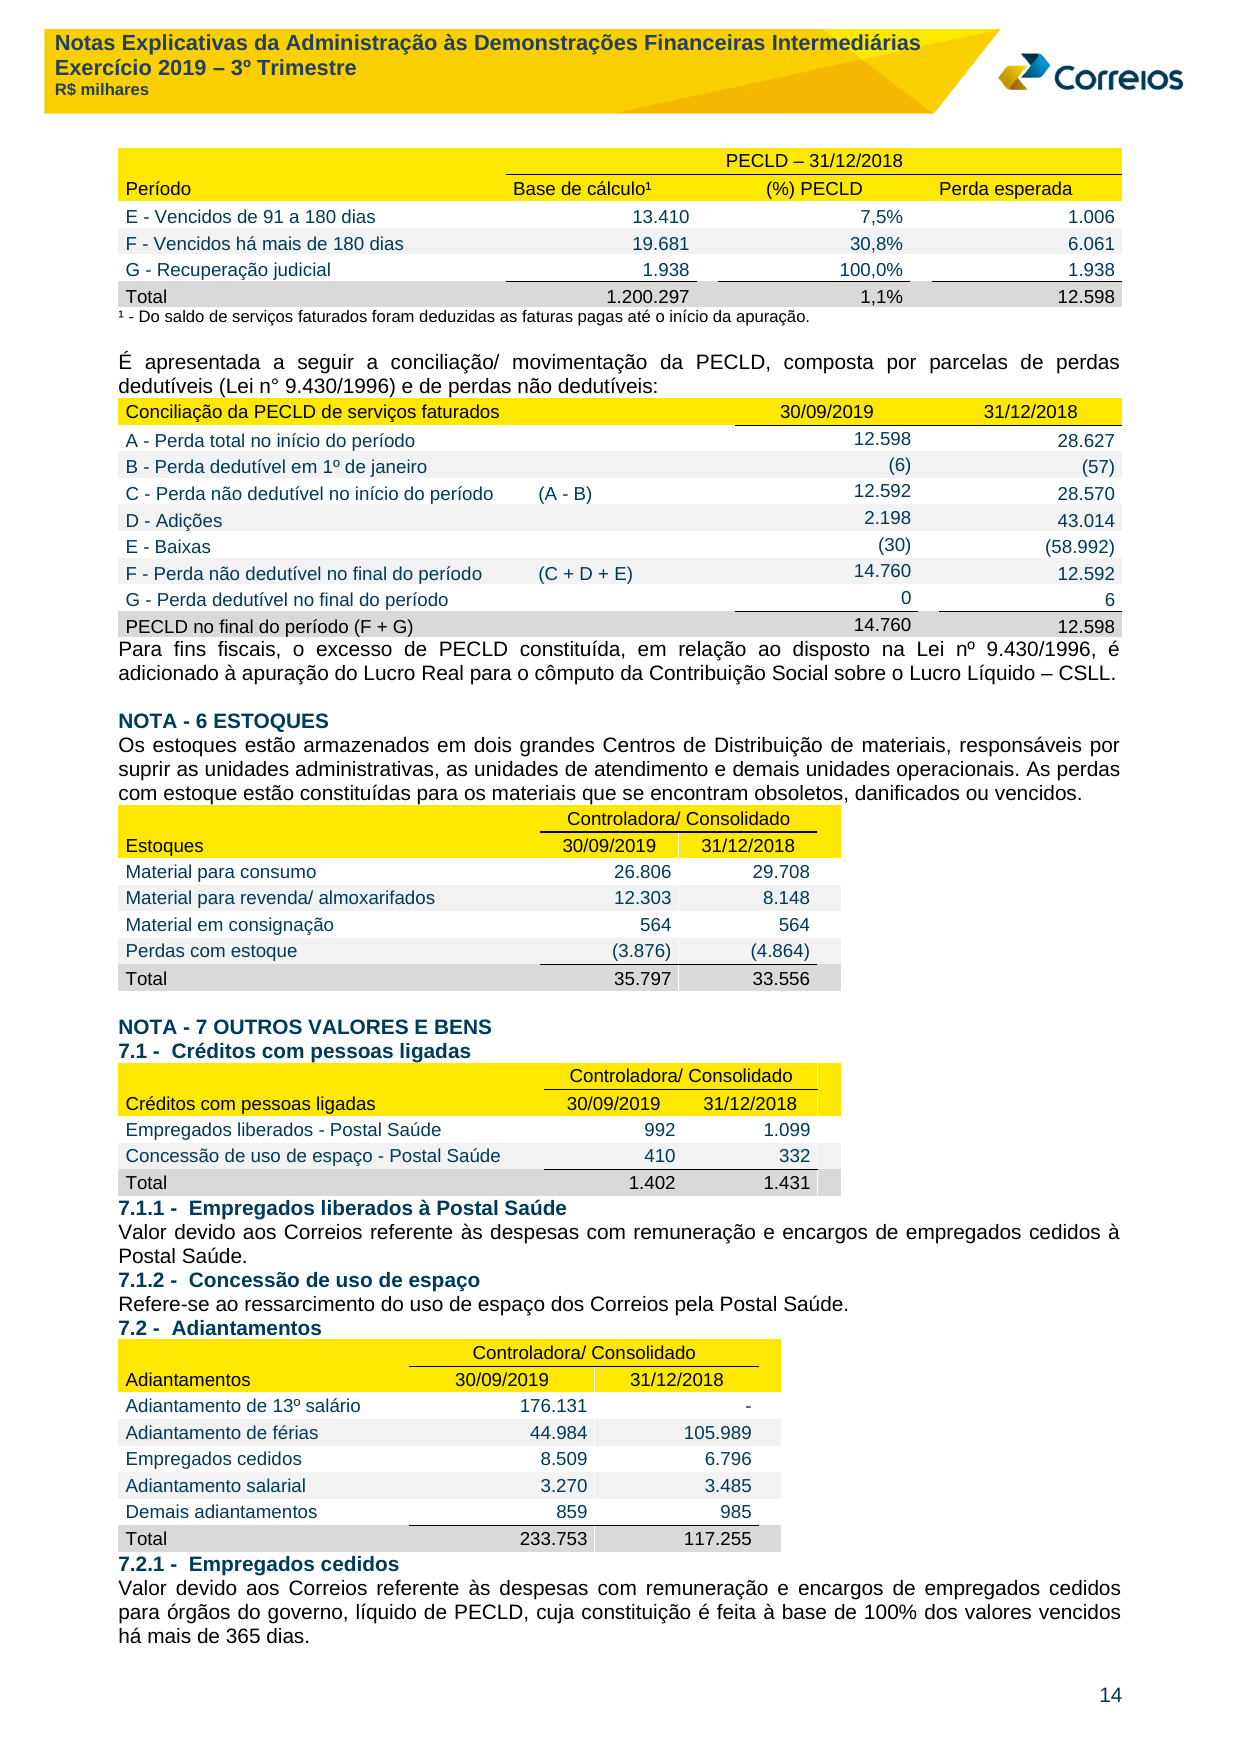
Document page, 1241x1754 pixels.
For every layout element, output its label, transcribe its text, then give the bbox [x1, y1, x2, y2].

table_cell 14.760 [735, 558, 918, 584]
table_cell [759, 1366, 781, 1392]
table_header 31/12/2018 [939, 398, 1122, 425]
table_cell F - Vencidos há mais de 180 dias [118, 228, 506, 254]
table_header [118, 1063, 544, 1089]
table_cell Adiantamento salarial [118, 1472, 409, 1499]
table_cell 1.402 [544, 1170, 683, 1196]
table_cell [817, 858, 841, 884]
picture [156, 460, 163, 466]
table_cell 44.984 [409, 1419, 594, 1446]
subtitle Empregados cedidos [118, 1552, 1122, 1576]
table_cell [531, 504, 714, 531]
table_cell [910, 254, 932, 281]
table_cell [817, 885, 841, 911]
picture [127, 567, 136, 580]
table_cell 12.303 [540, 885, 678, 911]
table_cell [910, 228, 932, 254]
picture [209, 570, 213, 580]
table_cell 564 [679, 911, 817, 938]
table_cell 1.006 [932, 201, 1122, 227]
table_cell Período [118, 174, 506, 201]
table_cell 30/09/2019 [544, 1090, 683, 1116]
picture [780, 891, 784, 902]
table_cell 33.556 [679, 965, 817, 991]
table_header [531, 398, 714, 425]
table_cell Adiantamento de 13º salário [118, 1393, 409, 1419]
table_cell 31/12/2018 [683, 1090, 817, 1116]
table_cell 31/12/2018 [595, 1367, 759, 1392]
table_header [817, 805, 841, 831]
table_cell [714, 584, 735, 611]
table_cell 28.627 [939, 426, 1122, 451]
table_cell [531, 611, 714, 637]
table_cell (30) [735, 531, 918, 557]
table_cell (C + D + E) [531, 558, 714, 584]
table_cell [531, 451, 714, 478]
table_cell [697, 175, 718, 201]
table_cell Empregados liberados - Postal Saúde [118, 1116, 544, 1142]
table_cell 28.570 [939, 478, 1122, 504]
table_cell 12.592 [939, 558, 1122, 584]
table_cell 30/09/2019 [409, 1367, 594, 1392]
table_header [759, 1339, 781, 1366]
table_cell [817, 964, 841, 991]
picture [275, 210, 279, 221]
table_header [118, 805, 540, 831]
table_cell Material para consumo [118, 858, 540, 884]
table_cell (A - B) [531, 478, 714, 504]
picture [127, 210, 136, 215]
table_cell [918, 558, 939, 584]
table_cell Concessão de uso de espaço - Postal Saúde [118, 1143, 544, 1169]
table_cell Material para revenda/ almoxarifados [118, 885, 540, 911]
table_cell [918, 478, 939, 504]
table_cell 6.061 [932, 228, 1122, 254]
table_cell 13.410 [506, 201, 697, 227]
table_cell [759, 1525, 781, 1552]
subtitle OUTROS VALORES E BENS [118, 1015, 1122, 1039]
table_cell [910, 201, 932, 227]
subtitle Adiantamentos [118, 1315, 1122, 1339]
table_cell 35.797 [540, 965, 678, 991]
table_cell [531, 584, 714, 611]
table_cell 410 [544, 1143, 683, 1169]
table_cell (57) [939, 451, 1122, 478]
table_cell Perda esperada [932, 175, 1122, 201]
table_cell [714, 558, 735, 584]
table_cell [697, 228, 718, 254]
table_cell 0 [735, 584, 918, 611]
picture [890, 242, 896, 250]
table_cell - [595, 1393, 759, 1419]
table_cell Créditos com pessoas ligadas [118, 1089, 544, 1116]
table_cell [714, 478, 735, 504]
table_cell [714, 611, 735, 637]
table_cell E - Baixas [118, 531, 531, 557]
table_cell 985 [595, 1499, 759, 1525]
table_cell A - Perda total no início do período [118, 425, 531, 451]
table_cell 6 [939, 584, 1122, 611]
picture [127, 1452, 136, 1457]
table_cell Total [118, 964, 540, 991]
table_cell 29.708 [679, 858, 817, 884]
subtitle Empregados liberados à Postal Saúde [118, 1196, 1122, 1219]
table_cell 6.796 [595, 1446, 759, 1472]
table_cell [697, 281, 718, 307]
table_cell 14.760 [735, 612, 918, 637]
table_header [818, 1063, 841, 1089]
table_cell [818, 1116, 841, 1142]
table_cell 100,0% [718, 254, 910, 281]
text Para fins fiscais, o excesso de PECLD constituída, em relação ao disposto na Lei nº 9.430/1996, é adicionado à apuração do Lucro Real para o cômputo da Contribuição Social sobre o Lucro Líquido – CSLL. [118, 637, 1122, 685]
table_cell [817, 911, 841, 938]
picture [155, 567, 162, 573]
picture [324, 460, 328, 471]
picture [127, 514, 133, 525]
table_cell 1.431 [683, 1170, 817, 1196]
table_cell [759, 1446, 781, 1472]
picture [644, 263, 648, 274]
table_cell [817, 938, 841, 964]
table_cell [818, 1143, 841, 1169]
table_cell 12.598 [939, 612, 1122, 637]
table_cell Demais adiantamentos [118, 1499, 409, 1525]
table_cell (6) [735, 451, 918, 478]
table_cell Total [118, 1525, 409, 1552]
picture [127, 237, 136, 250]
table_header Conciliação da PECLD de serviços faturados [118, 398, 531, 425]
table_cell 43.014 [939, 504, 1122, 531]
picture [127, 540, 136, 545]
table_cell 30/09/2019 [540, 833, 678, 858]
picture [127, 944, 134, 950]
table_cell Base de cálculo¹ [506, 175, 697, 201]
picture [274, 1399, 278, 1410]
picture [430, 493, 434, 504]
table_cell 19.681 [506, 228, 697, 254]
table_cell 1.099 [683, 1116, 817, 1142]
table_cell 8.148 [679, 885, 817, 911]
text Os estoques estão armazenados em dois grandes Centros de Distribuição de materiais, responsáveis por suprir as unidades administrativas, as unidades de atendimento e demais unidades operacionais. As perdas com estoque estão constituídas para os materiais que se encontram obsoletos, danificados ou vencidos. [118, 733, 1122, 805]
picture [841, 263, 845, 274]
table_cell [714, 504, 735, 531]
subtitle Créditos com pessoas ligadas [118, 1039, 1122, 1063]
table_header [932, 148, 1122, 174]
table_cell [697, 201, 718, 227]
table_cell (3.876) [540, 938, 678, 964]
table_cell 859 [409, 1499, 594, 1525]
text É apresentada a seguir a conciliação/ movimentação da PECLD, composta por parcelas de perdas dedutíveis (Lei n° 9.430/1996) e de perdas não dedutíveis: [118, 350, 1122, 398]
table_cell [818, 1169, 841, 1196]
table_cell [714, 531, 735, 557]
table_cell [759, 1472, 781, 1499]
table_cell G - Recuperação judicial [118, 254, 506, 281]
table_cell [910, 175, 932, 201]
table_header Controladora/ Consolidado [409, 1339, 759, 1366]
table_cell [759, 1393, 781, 1419]
table_header 30/09/2019 [735, 398, 918, 425]
table_cell 233.753 [409, 1526, 594, 1552]
table_header PECLD – 31/12/2018 [718, 148, 910, 174]
table_cell [817, 831, 841, 858]
table_cell G - Perda dedutível no final do período [118, 584, 531, 611]
text Valor devido aos Correios referente às despesas com remuneração e encargos de empregados cedidos à Postal Saúde. [118, 1219, 1122, 1267]
table_cell 176.131 [409, 1393, 594, 1419]
table_header [697, 148, 718, 174]
text ¹ - Do saldo de serviços faturados foram deduzidas as faturas pagas até o início da apuração. [118, 307, 1122, 326]
table_cell Total [118, 281, 506, 307]
table_cell 12.592 [735, 478, 918, 504]
table_cell [918, 451, 939, 478]
table_cell [918, 611, 939, 637]
table_header [506, 148, 697, 174]
table_header Controladora/ Consolidado [544, 1063, 817, 1089]
table_header [910, 148, 932, 174]
table_cell Adiantamento de férias [118, 1419, 409, 1446]
table_cell 332 [683, 1143, 817, 1169]
table_cell D - Adições [118, 504, 531, 531]
table_header [918, 398, 939, 425]
table_cell [759, 1419, 781, 1446]
table_cell B - Perda dedutível em 1º de janeiro [118, 451, 531, 478]
table_cell 7,5% [718, 201, 910, 227]
table_cell (%) PECLD [718, 175, 910, 201]
table_cell [918, 531, 939, 557]
table_cell 3.485 [595, 1472, 759, 1499]
table_cell [918, 584, 939, 611]
table_cell 31/12/2018 [679, 833, 817, 858]
table_header [118, 1339, 409, 1366]
table_cell [714, 425, 735, 451]
table_cell F - Perda não dedutível no final do período [118, 558, 531, 584]
picture [208, 921, 212, 931]
table_cell E - Vencidos de 91 a 180 dias [118, 201, 506, 227]
table_header [118, 148, 506, 174]
table_cell 12.598 [932, 282, 1122, 307]
table_cell [531, 425, 714, 451]
text Valor devido aos Correios referente às despesas com remuneração e encargos de empregados cedidos para órgãos do governo, líquido de PECLD, cuja constituição é feita à base de 100% dos valores vencidos há mais de 365 dias. [118, 1576, 1122, 1648]
picture [256, 1508, 260, 1518]
table_cell [697, 254, 718, 281]
table_cell Empregados cedidos [118, 1446, 409, 1472]
table_cell Total [118, 1169, 544, 1196]
table_cell [531, 531, 714, 557]
table_cell 1.938 [932, 254, 1122, 281]
table_cell 30,8% [718, 228, 910, 254]
table_cell Perdas com estoque [118, 938, 540, 964]
picture [44, 29, 1210, 114]
table_cell 992 [544, 1116, 683, 1142]
table_cell [918, 426, 939, 451]
picture [327, 570, 331, 580]
table_cell [910, 281, 932, 307]
table_cell (58.992) [939, 531, 1122, 557]
table_cell 1.938 [506, 254, 697, 281]
table_cell C - Perda não dedutível no início do período [118, 478, 531, 504]
table_header Controladora/ Consolidado [540, 805, 817, 831]
table_cell [714, 451, 735, 478]
picture [890, 263, 899, 276]
table_cell (4.864) [679, 938, 817, 964]
picture [127, 1505, 133, 1516]
subtitle ESTOQUES [118, 709, 1122, 733]
table_cell 26.806 [540, 858, 678, 884]
picture [127, 1123, 136, 1128]
table_cell [818, 1089, 841, 1116]
picture [1106, 237, 1110, 248]
picture [890, 210, 899, 223]
table_cell Adiantamentos [118, 1366, 409, 1392]
text Refere-se ao ressarcimento do uso de espaço dos Correios pela Postal Saúde. [118, 1291, 1122, 1315]
table_cell 105.989 [595, 1419, 759, 1446]
table_cell 117.255 [595, 1526, 759, 1552]
table_cell [759, 1499, 781, 1525]
picture [156, 434, 163, 440]
table_cell 564 [540, 911, 678, 938]
table_cell 3.270 [409, 1472, 594, 1499]
table_cell [918, 504, 939, 531]
table_cell 1.200.297 [506, 282, 697, 307]
table_cell Estoques [118, 831, 540, 858]
table_cell 1,1% [718, 282, 910, 307]
table_cell Material em consignação [118, 911, 540, 938]
picture [1059, 567, 1063, 578]
table_cell 12.598 [735, 426, 918, 451]
subtitle Concessão de uso de espaço [118, 1267, 1122, 1291]
picture [765, 1123, 769, 1134]
table_cell 8.509 [409, 1446, 594, 1472]
table_cell PECLD no final do período (F + G) [118, 611, 531, 637]
table_header [714, 398, 735, 425]
table_cell 2.198 [735, 504, 918, 531]
